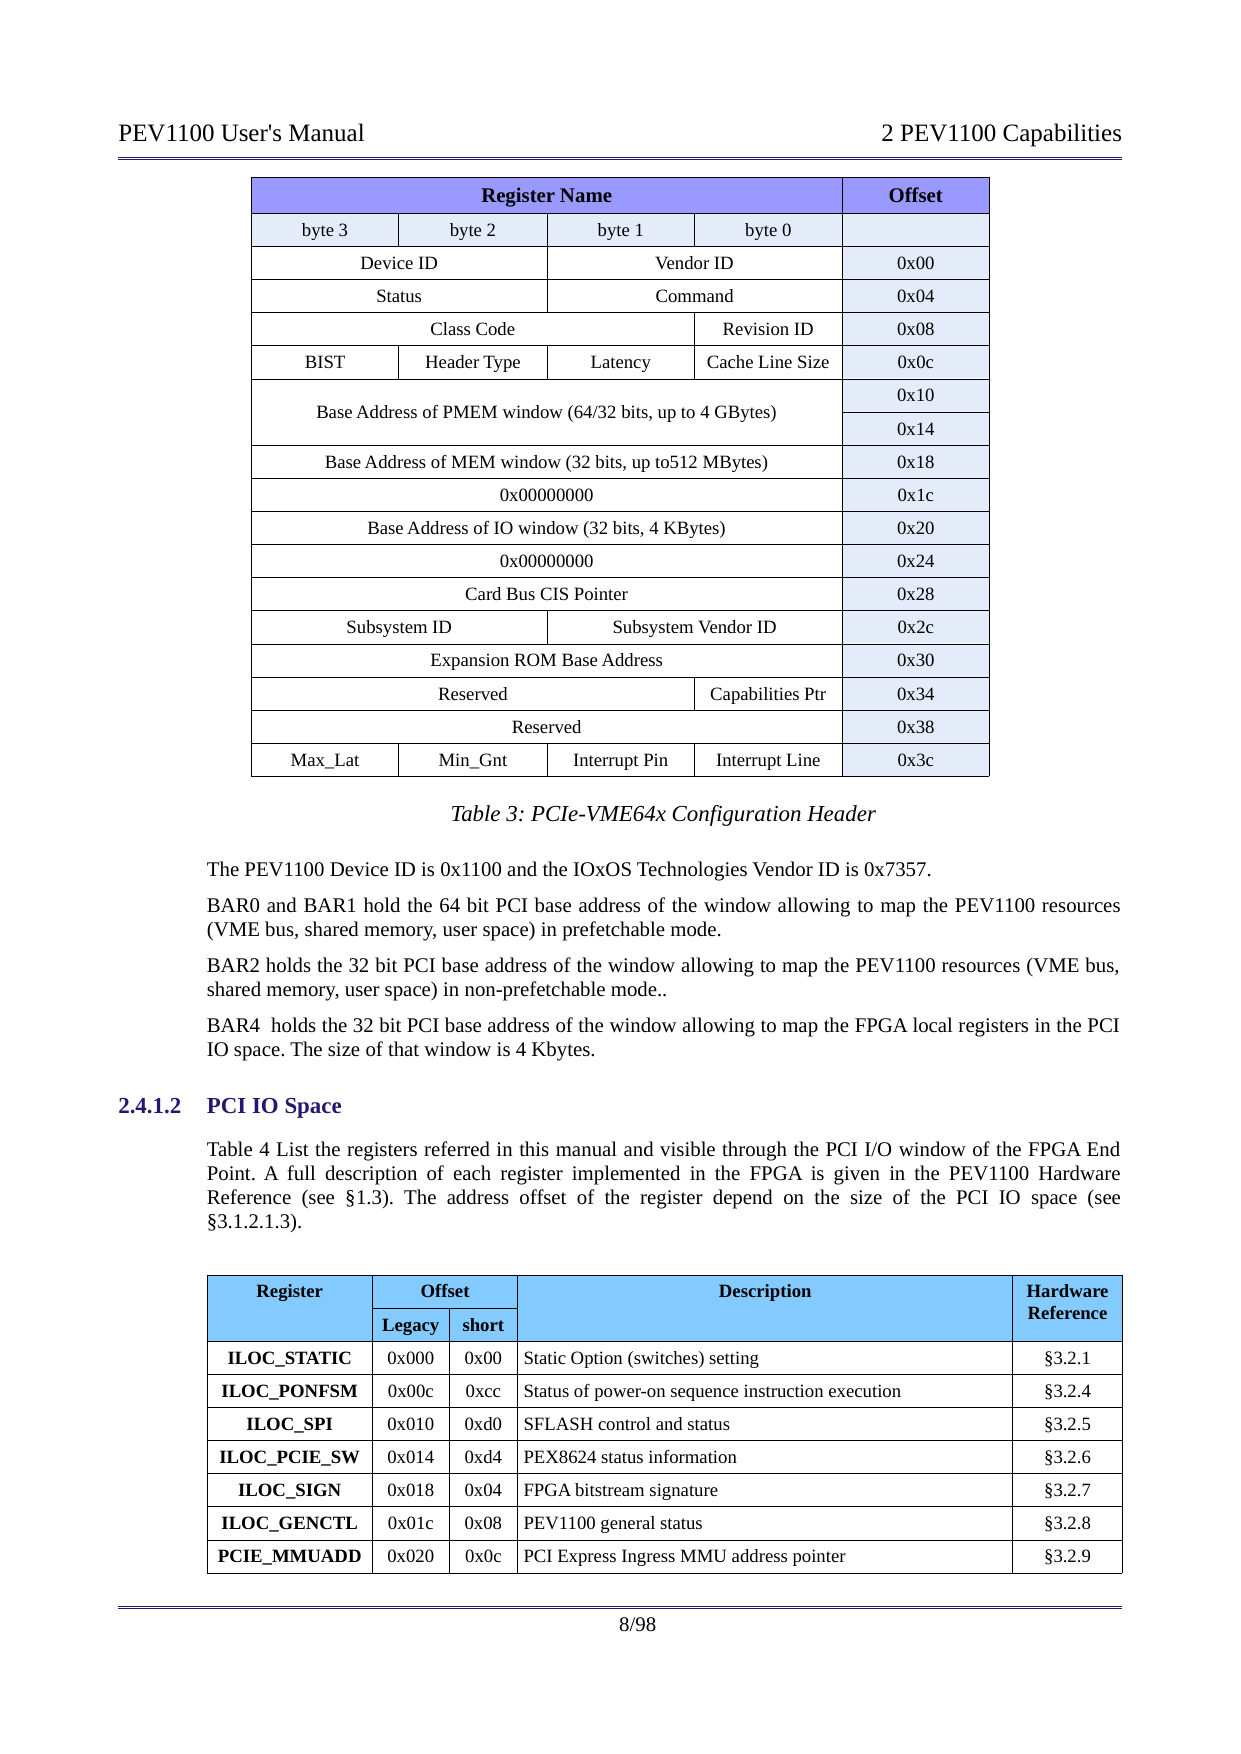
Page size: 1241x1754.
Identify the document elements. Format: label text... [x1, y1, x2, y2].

table_cell Status of power-on sequence instruction execution [518, 1375, 1012, 1407]
table_cell Subsystem ID [252, 611, 547, 643]
table_cell 0x020 [373, 1541, 449, 1573]
text The PEV1100 Device ID is 0x1100 and the IOxOS Technologies Vendor ID is 0x7357. [207, 857, 1122, 881]
table_cell Card Bus CIS Pointer [252, 578, 842, 610]
table_cell PEV1100 general status [518, 1507, 1012, 1539]
table_cell FPGA bitstream signature [518, 1474, 1012, 1506]
table_cell 0x28 [843, 578, 989, 610]
table_cell 0x04 [450, 1474, 517, 1506]
text BAR2 holds the 32 bit PCI base address of the window allowing to map the PEV1100 resources (VME bus, shared memory, user space) in non-prefetchable mode.. [207, 953, 1122, 1001]
table_cell Reserved [252, 711, 842, 743]
table_cell Reserved [252, 678, 694, 710]
table_cell ILOC_PCIE_SW [208, 1441, 372, 1473]
table_cell Interrupt Pin [548, 744, 694, 776]
table_cell Cache Line Size [695, 346, 842, 378]
table_cell Subsystem Vendor ID [548, 611, 842, 643]
table_cell 0x3c [843, 744, 989, 776]
table_cell ILOC_STATIC [208, 1342, 372, 1374]
table_cell SFLASH control and status [518, 1408, 1012, 1440]
table_header Offset [843, 178, 989, 213]
table_header Description [518, 1276, 1012, 1341]
table_cell Latency [548, 346, 694, 378]
table_cell ILOC_GENCTL [208, 1507, 372, 1539]
table_cell Device ID [252, 247, 547, 279]
table_cell PEX8624 status information [518, 1441, 1012, 1473]
table_cell 0x00000000 [252, 545, 842, 577]
table_cell 0x000 [373, 1342, 449, 1374]
table_cell 0x10 [843, 380, 989, 412]
subtitle PCI IO Space [118, 1092, 1122, 1118]
text BAR0 and BAR1 hold the 64 bit PCI base address of the window allowing to map the PEV1100 resources (VME bus, shared memory, user space) in prefetchable mode. [207, 893, 1122, 941]
table_cell [843, 214, 989, 246]
table_cell 0x08 [843, 313, 989, 345]
table_cell 0x014 [373, 1441, 449, 1473]
table_cell 0x38 [843, 711, 989, 743]
table_cell 0x1c [843, 479, 989, 511]
table_cell byte 3 [252, 214, 398, 246]
text Table 3: PCIe-VME64x Configuration Header [207, 800, 1122, 827]
table_cell 0x018 [373, 1474, 449, 1506]
table_cell 0x00 [843, 247, 989, 279]
table_header Offset [373, 1276, 517, 1308]
table_cell PCIE_MMUADD [208, 1541, 372, 1573]
table_cell §3.2.4 [1013, 1375, 1122, 1407]
table_cell Class Code [252, 313, 694, 345]
table_cell Vendor ID [548, 247, 842, 279]
table_cell 0x01c [373, 1507, 449, 1539]
table_cell §3.2.8 [1013, 1507, 1122, 1539]
table_cell byte 2 [399, 214, 547, 246]
table_cell 0x08 [450, 1507, 517, 1539]
table_cell Interrupt Line [695, 744, 842, 776]
table_cell §3.2.6 [1013, 1441, 1122, 1473]
table_cell Min_Gnt [399, 744, 547, 776]
table_cell 0x010 [373, 1408, 449, 1440]
table_cell §3.2.5 [1013, 1408, 1122, 1440]
table_cell PCI Express Ingress MMU address pointer [518, 1541, 1012, 1573]
table_cell ILOC_SIGN [208, 1474, 372, 1506]
table_cell Header Type [399, 346, 547, 378]
table_cell Status [252, 280, 547, 312]
table_cell §3.2.9 [1013, 1541, 1122, 1573]
table_cell BIST [252, 346, 398, 378]
text BAR4 holds the 32 bit PCI base address of the window allowing to map the FPGA local registers in the PCI IO space. The size of that window is 4 Kbytes. [207, 1013, 1122, 1061]
table_cell Max_Lat [252, 744, 398, 776]
table_cell 0x0c [843, 346, 989, 378]
table_cell §3.2.7 [1013, 1474, 1122, 1506]
table_cell 0x24 [843, 545, 989, 577]
table_cell ILOC_PONFSM [208, 1375, 372, 1407]
table_cell ILOC_SPI [208, 1408, 372, 1440]
table_cell 0x30 [843, 645, 989, 677]
table_cell Base Address of PMEM window (64/32 bits, up to 4 GBytes) [252, 380, 842, 445]
table_header Hardware Reference [1013, 1276, 1122, 1341]
table_cell short [450, 1309, 517, 1341]
table_cell Legacy [373, 1309, 449, 1341]
table_cell 0x00000000 [252, 479, 842, 511]
table_cell byte 0 [695, 214, 842, 246]
table_cell 0x00 [450, 1342, 517, 1374]
table_cell 0x00c [373, 1375, 449, 1407]
text Table 4 List the registers referred in this manual and visible through the PCI I/O window of the FPGA End Point. A full description of each register implemented in the FPGA is given in the PEV1100 Hardware Reference (see §1.3). The address offset of the register depend on the size of the PCI IO space (see §3.1.2.1.2). [207, 1136, 1122, 1233]
table_cell 0x2c [843, 611, 989, 643]
table_cell Base Address of IO window (32 bits, 4 KBytes) [252, 512, 842, 544]
table_cell 0x14 [843, 413, 989, 445]
table_cell Expansion ROM Base Address [252, 645, 842, 677]
table_cell 0xd0 [450, 1408, 517, 1440]
table_cell Base Address of MEM window (32 bits, up to512 MBytes) [252, 446, 842, 478]
table_cell 0x04 [843, 280, 989, 312]
table_cell §3.2.1 [1013, 1342, 1122, 1374]
table_header Register Name [252, 178, 842, 213]
table_cell 0xcc [450, 1375, 517, 1407]
table_cell 0xd4 [450, 1441, 517, 1473]
table_cell 0x18 [843, 446, 989, 478]
table_header Register [208, 1276, 372, 1341]
table_cell Static Option (switches) setting [518, 1342, 1012, 1374]
table_cell Command [548, 280, 842, 312]
table_cell Capabilities Ptr [695, 678, 842, 710]
table_cell 0x34 [843, 678, 989, 710]
table_cell 0x20 [843, 512, 989, 544]
table_cell 0x0c [450, 1541, 517, 1573]
table_cell Revision ID [695, 313, 842, 345]
table_cell byte 1 [548, 214, 694, 246]
